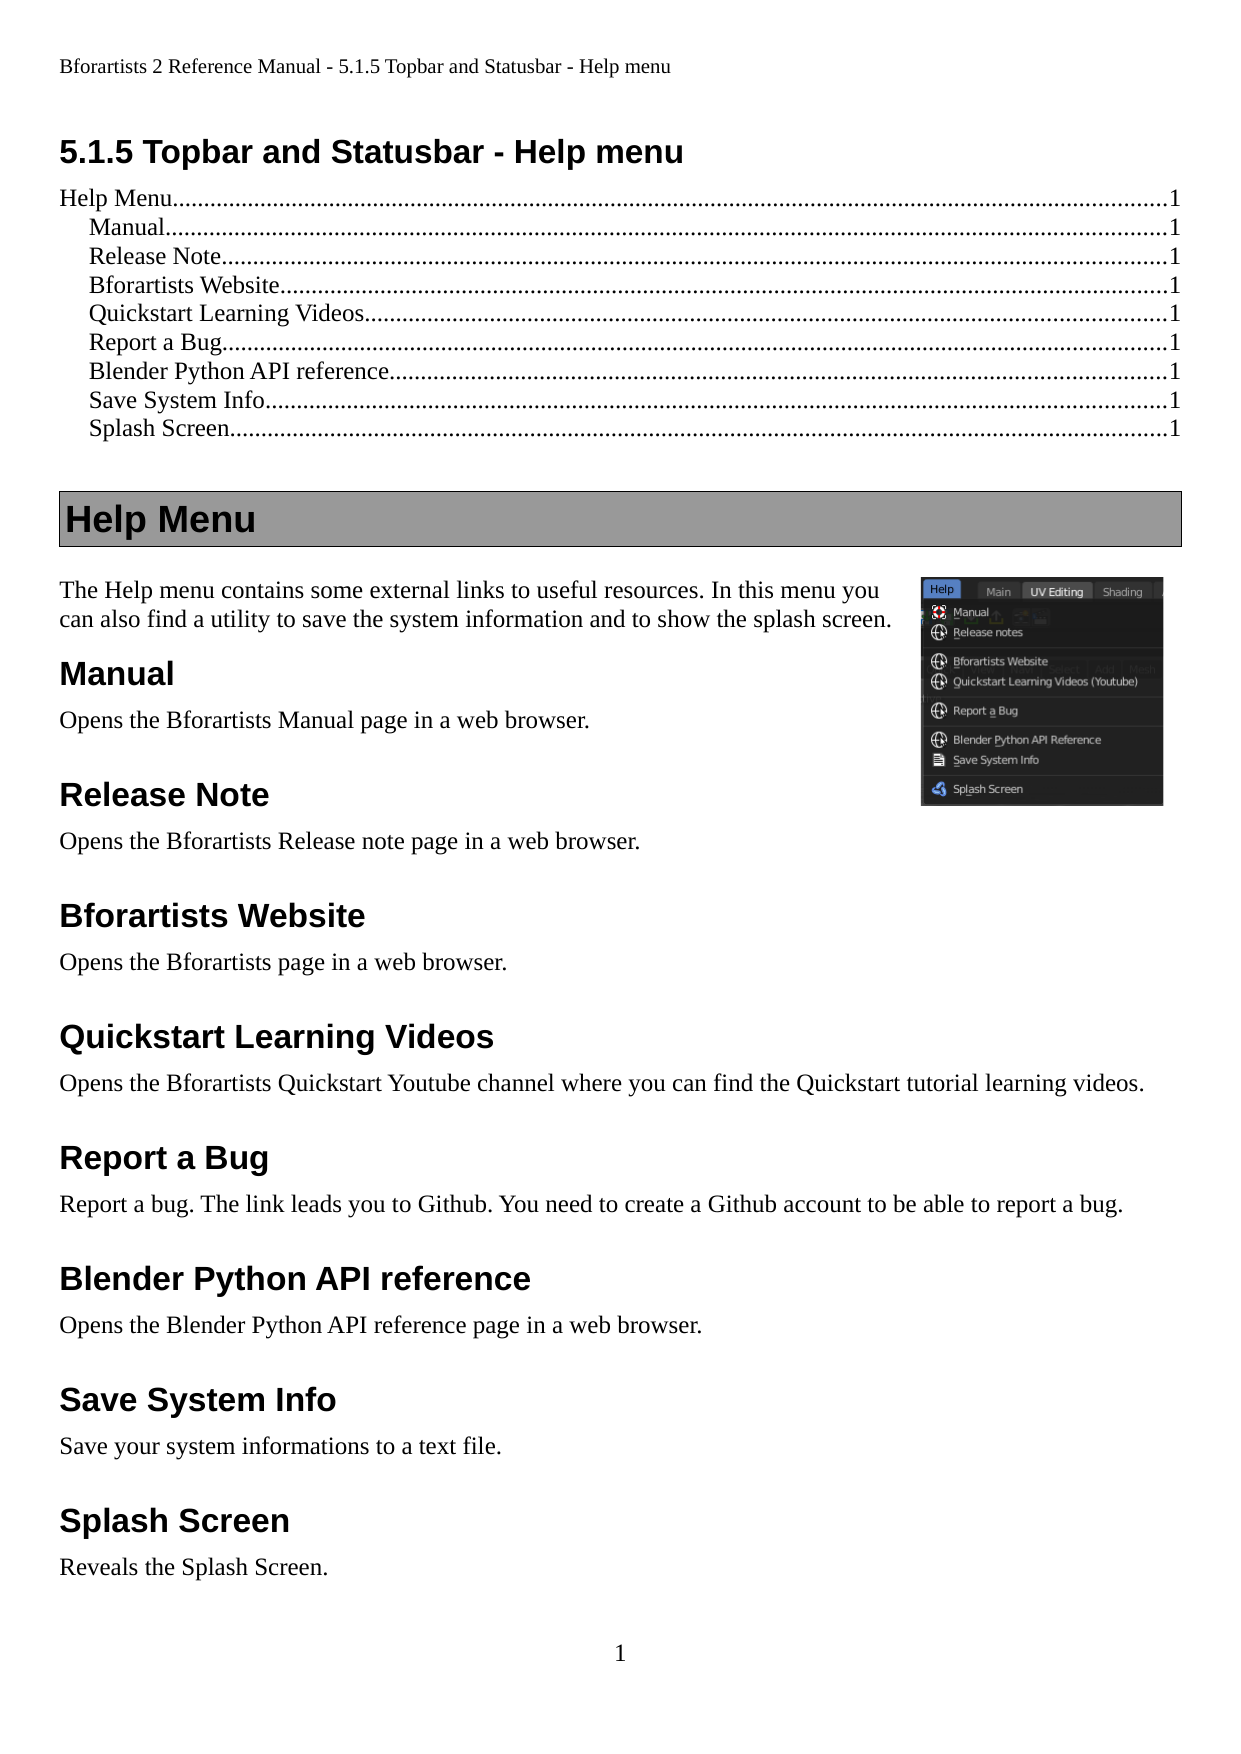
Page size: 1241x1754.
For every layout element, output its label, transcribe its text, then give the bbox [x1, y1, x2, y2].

subtitle Report a Bug [59, 1138, 1181, 1176]
text Report a bug. The link leads you to Github. You need to create a Github account to be able to report a bug. [59, 1189, 1181, 1218]
subtitle Release Note [59, 775, 1181, 813]
subtitle [1164, 654, 1181, 692]
subtitle Splash Screen [59, 1501, 1181, 1539]
text Opens the Bforartists page in a web browser. [59, 947, 1181, 976]
text Help Menu 1 [59, 183, 1181, 212]
text Opens the Bforartists Manual page in a web browser. [59, 705, 920, 733]
subtitle Blender Python API reference [59, 1259, 1181, 1297]
text Release Note 1 [88, 241, 1181, 270]
subtitle Manual [59, 654, 920, 692]
subtitle 5.1.5 Topbar and Statusbar - Help menu [59, 132, 1181, 171]
subtitle Bforartists Website [59, 896, 1181, 934]
text Report a Bug 1 [88, 327, 1181, 356]
text Splash Screen 1 [88, 413, 1181, 442]
subtitle Save System Info [59, 1380, 1181, 1418]
text Save your system informations to a text file. [59, 1431, 1181, 1460]
picture [920, 577, 1164, 806]
text Opens the Bforartists Release note page in a web browser. [59, 826, 1181, 854]
text Bforartists Website 1 [88, 270, 1181, 298]
text Reveals the Splash Screen. [59, 1552, 1181, 1581]
text Quickstart Learning Videos 1 [88, 298, 1181, 327]
text Opens the Blender Python API reference page in a web browser. [59, 1310, 1181, 1339]
text Manual 1 [88, 212, 1181, 241]
text Blender Python API reference 1 [88, 356, 1181, 385]
subtitle Quickstart Learning Videos [59, 1017, 1181, 1055]
text The Help menu contains some external links to useful resources. In this menu you can also find a utility to save the system information and to show the splash screen. [59, 575, 1181, 633]
text Opens the Bforartists Quickstart Youtube channel where you can find the Quickstart tutorial learning videos. [59, 1068, 1181, 1097]
table_header Help Menu [60, 492, 1181, 546]
text Save System Info 1 [88, 385, 1181, 413]
